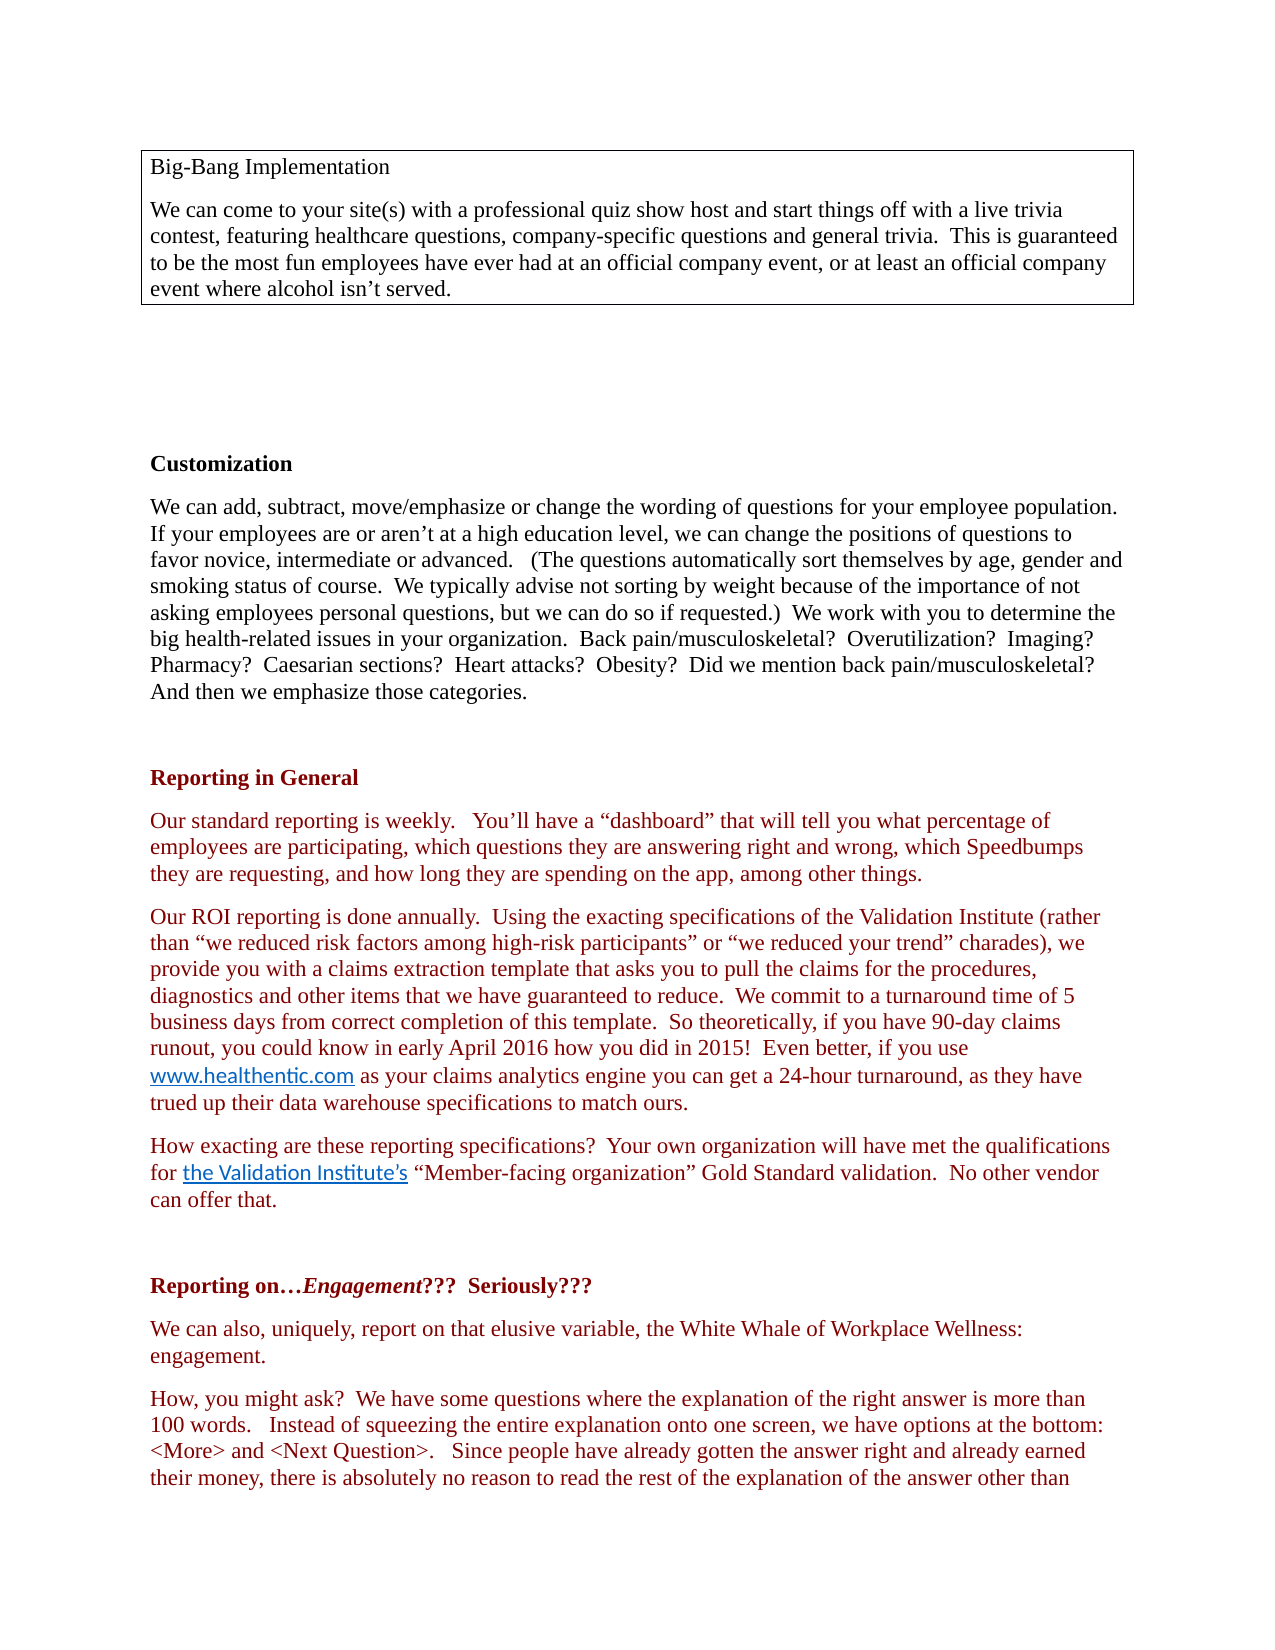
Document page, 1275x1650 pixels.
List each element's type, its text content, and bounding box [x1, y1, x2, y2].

text How, you might ask? We have some questions where the explanation of the right answer is more than 100 words. Instead of squeezing the entire explanation onto one screen, we have options at the bottom: <More> and <Next Question>. Since people have already gotten the answer right and already earned their money, there is absolutely no reason to read the rest of the explanation of the answer other than [150, 1385, 1125, 1490]
text We can add, subtract, move/emphasize or change the wording of questions for your employee population. If your employees are or aren’t at a high education level, we can change the positions of questions to favor novice, intermediate or advanced. (The questions automatically sort themselves by age, gender and smoking status of course. We typically advise not sorting by weight because of the importance of not asking employees personal questions, but we can do so if requested.) We work with you to determine the big health-related issues in your organization. Back pain/musculoskeletal? Overutilization? Imaging? Pharmacy? Caesarian sections? Heart attacks? Obesity? Did we mention back pain/musculoskeletal? And then we emphasize those categories. [150, 493, 1125, 704]
text Reporting in General [150, 764, 1125, 790]
text Customization [150, 450, 1125, 477]
text Our ROI reporting is done annually. Using the exacting specifications of the Validation Institute (rather than “we reduced risk factors among high-risk participants” or “we reduced your trend” charades), we provide you with a claims extraction template that asks you to pull the claims for the procedures, diagnostics and other items that we have guaranteed to reduce. We commit to a turnaround time of 5 business days from correct completion of this template. So theoretically, if you have 90-day claims runout, you could know in early April 2016 how you did in 2015! Even better, if you use www.healthentic.com as your claims analytics engine you can get a 24-hour turnaround, as they have trued up their data warehouse specifications to match ours. [150, 903, 1125, 1115]
text Big-Bang Implementation [142, 151, 1133, 179]
text Reporting on…Engagement??? Seriously??? [150, 1272, 1125, 1299]
text Our standard reporting is weekly. You’ll have a “dashboard” that will tell you what percentage of employees are participating, which questions they are answering right and wrong, which Speedbumps they are requesting, and how long they are spending on the app, among other things. [150, 807, 1125, 886]
text How exacting are these reporting specifications? Your own organization will have met the qualifications for the Validation Institute’s “Member-facing organization” Gold Standard validation. No other vendor can offer that. [150, 1132, 1125, 1213]
text We can come to your site(s) with a professional quiz show host and start things off with a live trivia contest, featuring healthcare questions, company-specific questions and general trivia. This is guaranteed to be the most fun employees have ever had at an official company event, or at least an official company event where alcohol isn’t served. [142, 193, 1133, 304]
text We can also, uniquely, report on that elusive variable, the White Whale of Workplace Wellness: engagement. [150, 1315, 1125, 1368]
